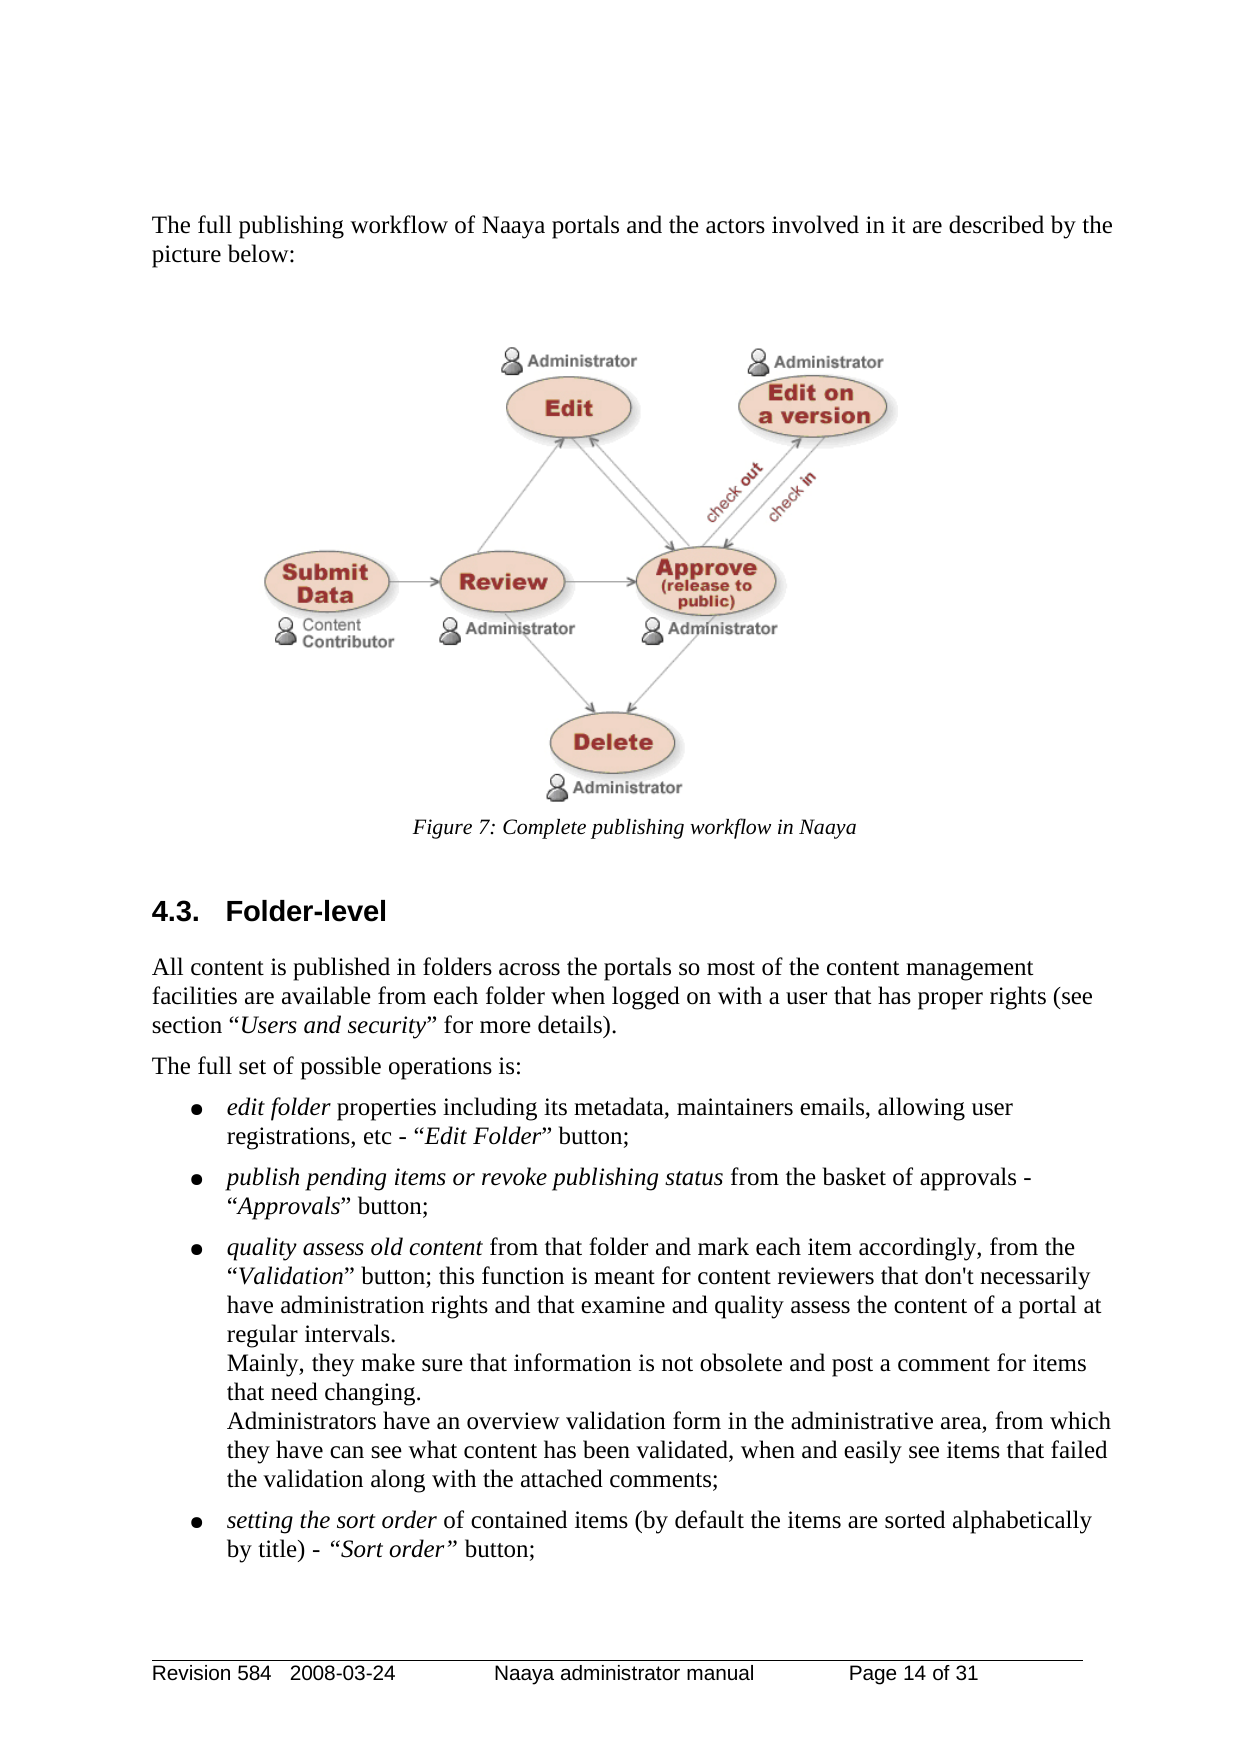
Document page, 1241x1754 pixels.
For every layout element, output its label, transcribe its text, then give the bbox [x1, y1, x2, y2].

list publish pending items or revoke publishing status from the basket of approvals - “Approvals” button; [189, 1162, 1120, 1220]
text All content is published in folders across the portals so most of the content management facilities are available from each folder when logged on with a user that has proper rights (see section “Users and security” for more details). [152, 952, 1120, 1039]
list edit folder properties including its metadata, maintainers emails, allowing user registrations, etc - “Edit Folder” button; [189, 1092, 1120, 1150]
subtitle Folder-level [152, 893, 1120, 927]
text Figure 7: Complete publishing workflow in Naaya [249, 815, 1022, 840]
list setting the sort order of contained items (by default the items are sorted alphabetically by title) - “Sort order” button; [189, 1505, 1120, 1563]
list quality assess old content from that folder and mark each item accordingly, from the “Validation” button; this function is meant for content reviewers that don't necessarily have administration rights and that examine and quality assess the content of a portal at regular intervals. Mainly, they make sure that information is not obsolete and post a comment for items that need changing. Administrators have an overview validation form in the administrative area, from which they have can see what content has been validated, when and easily see items that failed the validation along with the attached comments; [189, 1231, 1120, 1493]
text The full set of possible operations is: [152, 1051, 1120, 1080]
text The full publishing workflow of Naaya portals and the actors involved in it are described by the picture below: [152, 210, 1120, 268]
